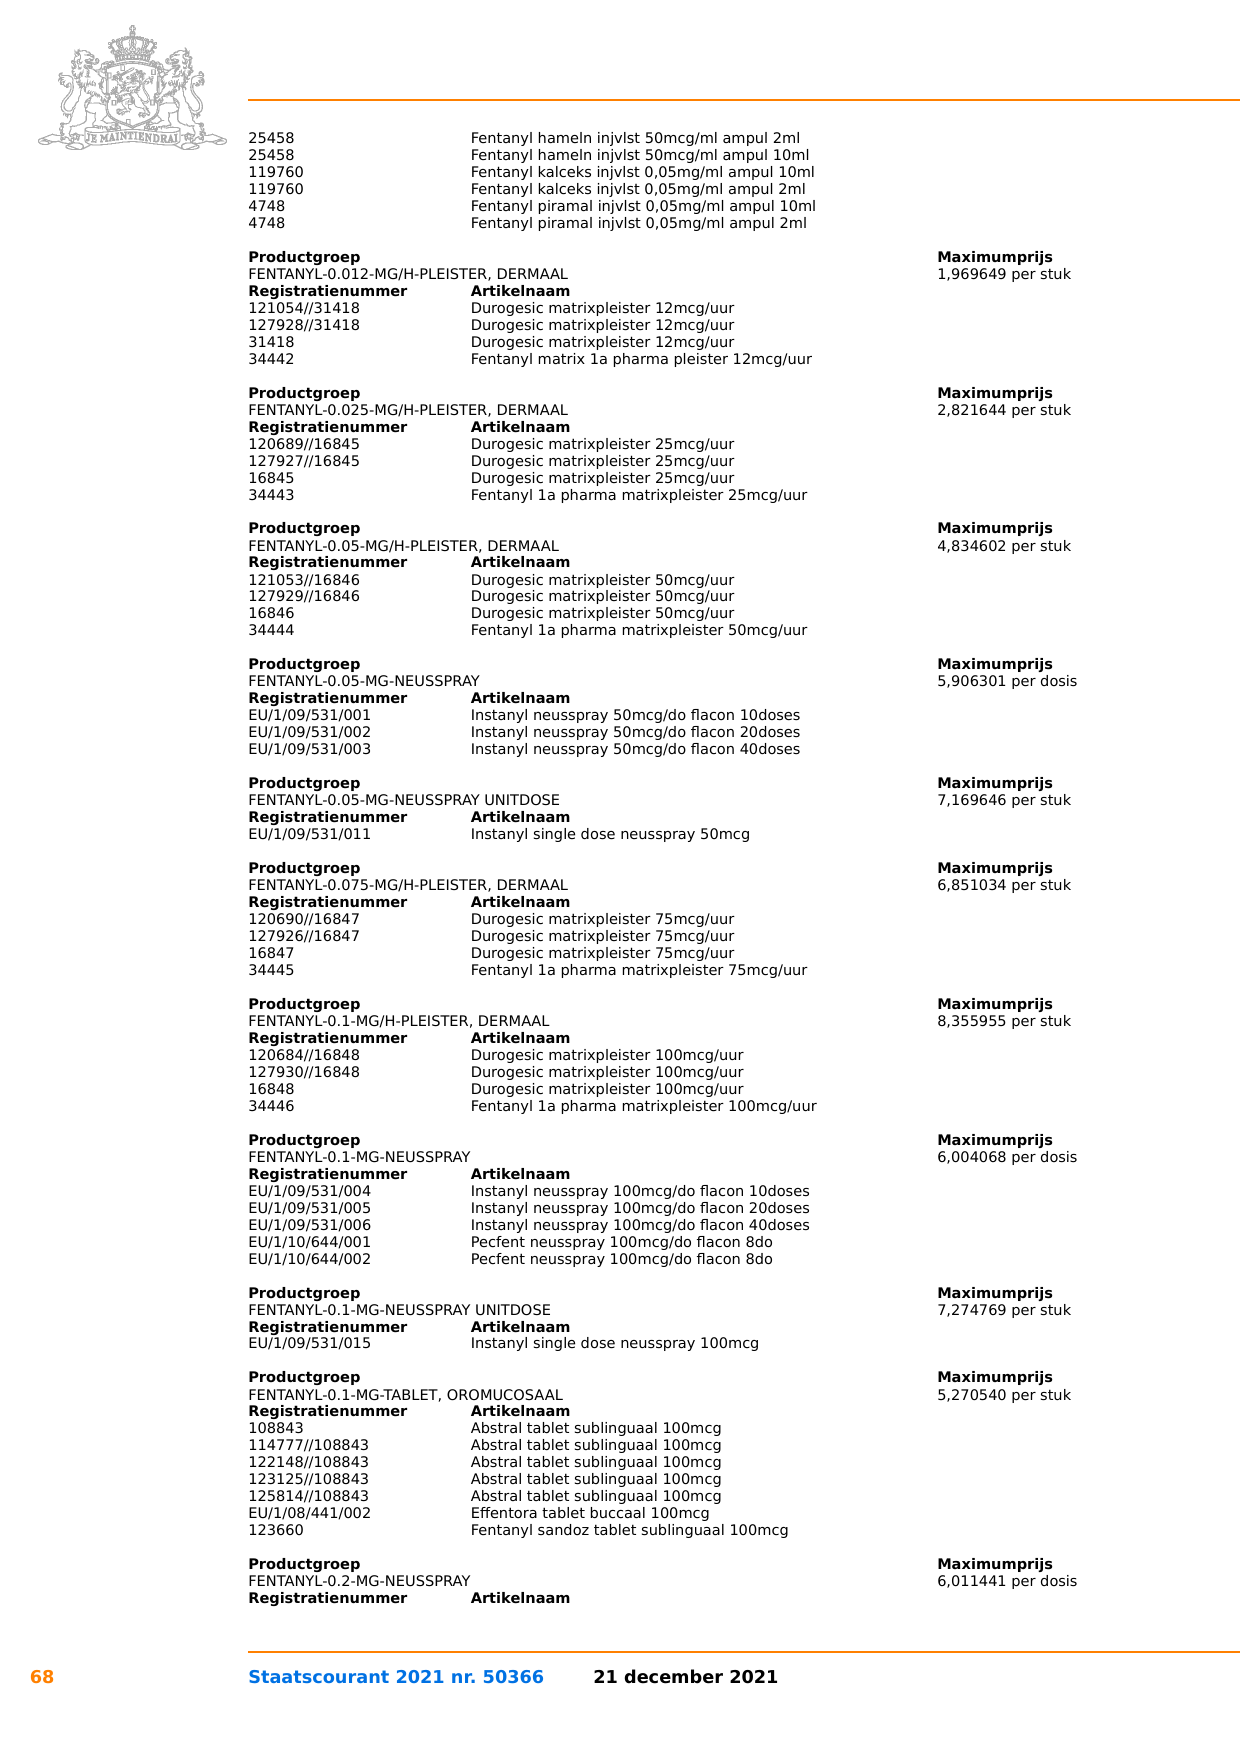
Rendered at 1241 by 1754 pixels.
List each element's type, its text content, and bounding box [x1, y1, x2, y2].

table_cell 6,011441 per dosis [931, 1573, 1163, 1590]
table_cell FENTANYL-0.1-MG-NEUSSPRAY UNITDOSE [248, 1301, 931, 1318]
table_cell [931, 1166, 1163, 1183]
table_cell Maximumprijs [931, 1132, 1163, 1149]
table_cell Durogesic matrixpleister 100mcg/uur [465, 1047, 1163, 1064]
table_cell FENTANYL-0.05-MG-NEUSSPRAY UNITDOSE [248, 792, 931, 809]
table_cell [248, 1539, 1163, 1556]
table_cell 7,274769 per stuk [931, 1301, 1163, 1318]
table_cell 5,906301 per dosis [931, 673, 1163, 690]
table_cell Durogesic matrixpleister 12mcg/uur [465, 300, 1163, 317]
table_cell Durogesic matrixpleister 75mcg/uur [465, 911, 1163, 928]
table_cell [248, 368, 1163, 384]
table_cell Artikelnaam [465, 1319, 931, 1335]
table_cell Productgroep [248, 249, 464, 266]
table_cell EU/1/09/531/004 [248, 1183, 464, 1199]
table_cell Artikelnaam [465, 283, 931, 300]
table_cell Maximumprijs [931, 775, 1163, 792]
table_cell EU/1/09/531/015 [248, 1335, 464, 1352]
table_cell 108843 [248, 1420, 464, 1437]
table_cell EU/1/10/644/001 [248, 1234, 464, 1251]
table_cell Durogesic matrixpleister 25mcg/uur [465, 436, 1163, 452]
table_cell Fentanyl 1a pharma matrixpleister 100mcg/uur [465, 1098, 1163, 1115]
table_cell 120689//16845 [248, 436, 464, 452]
table_cell 127929//16846 [248, 588, 464, 605]
table_cell Artikelnaam [465, 1030, 931, 1047]
table_cell Registratienummer [248, 1319, 464, 1335]
table_cell Durogesic matrixpleister 50mcg/uur [465, 605, 1163, 622]
table_cell Instanyl neusspray 100mcg/do flacon 20doses [465, 1200, 1163, 1217]
table_cell Registratienummer [248, 894, 464, 911]
table_cell Pecfent neusspray 100mcg/do flacon 8do [465, 1251, 1163, 1267]
table_cell [931, 283, 1163, 300]
table_cell Registratienummer [248, 690, 464, 707]
table_cell [248, 1268, 1163, 1284]
table_cell [465, 1369, 931, 1386]
table_cell Instanyl neusspray 50mcg/do flacon 20doses [465, 724, 1163, 741]
table_cell Productgroep [248, 1369, 464, 1386]
table_cell Artikelnaam [465, 554, 931, 571]
table_cell FENTANYL-0.075-MG/H-PLEISTER, DERMAAL [248, 877, 931, 894]
table_cell [931, 690, 1163, 707]
table_cell [465, 1132, 931, 1149]
table_cell Registratienummer [248, 283, 464, 300]
table_cell 4748 [248, 198, 464, 215]
table_cell Durogesic matrixpleister 25mcg/uur [465, 453, 1163, 469]
table_cell Productgroep [248, 520, 464, 537]
table_cell 121054//31418 [248, 300, 464, 317]
table_cell Registratienummer [248, 1590, 464, 1607]
table_cell 8,355955 per stuk [931, 1013, 1163, 1030]
table_cell Registratienummer [248, 419, 464, 436]
table_cell 34445 [248, 962, 464, 979]
table_cell [248, 758, 1163, 775]
table_cell Maximumprijs [931, 996, 1163, 1013]
table_cell Productgroep [248, 656, 464, 673]
table_cell Maximumprijs [931, 520, 1163, 537]
table_cell 127930//16848 [248, 1064, 464, 1081]
table_cell Fentanyl sandoz tablet sublinguaal 100mcg [465, 1522, 1163, 1539]
table_cell [931, 1030, 1163, 1047]
table_cell Artikelnaam [465, 1590, 931, 1607]
table_cell [465, 1556, 931, 1573]
table_cell 16847 [248, 945, 464, 962]
table_cell Fentanyl piramal injvlst 0,05mg/ml ampul 2ml [465, 215, 1163, 232]
table_cell [465, 996, 931, 1013]
table_cell Abstral tablet sublinguaal 100mcg [465, 1471, 1163, 1488]
table_cell 121053//16846 [248, 571, 464, 588]
table_cell Maximumprijs [931, 1285, 1163, 1301]
table_cell 4748 [248, 215, 464, 232]
table_cell Abstral tablet sublinguaal 100mcg [465, 1437, 1163, 1454]
table_cell [248, 639, 1163, 656]
table_cell FENTANYL-0.1-MG/H-PLEISTER, DERMAAL [248, 1013, 931, 1030]
table_cell Durogesic matrixpleister 12mcg/uur [465, 334, 1163, 351]
table_cell Fentanyl 1a pharma matrixpleister 50mcg/uur [465, 622, 1163, 639]
table_cell FENTANYL-0.012-MG/H-PLEISTER, DERMAAL [248, 266, 931, 283]
table_cell 7,169646 per stuk [931, 792, 1163, 809]
table_cell FENTANYL-0.2-MG-NEUSSPRAY [248, 1573, 931, 1590]
table_cell Productgroep [248, 1556, 464, 1573]
table_cell FENTANYL-0.1-MG-NEUSSPRAY [248, 1149, 931, 1166]
table_cell Durogesic matrixpleister 25mcg/uur [465, 470, 1163, 486]
table_cell 34444 [248, 622, 464, 639]
table_cell 31418 [248, 334, 464, 351]
table_cell [931, 1590, 1163, 1607]
table_cell EU/1/09/531/001 [248, 707, 464, 724]
table_cell EU/1/10/644/002 [248, 1251, 464, 1267]
table_cell [248, 504, 1163, 520]
table_cell [931, 554, 1163, 571]
table_cell Fentanyl hameln injvlst 50mcg/ml ampul 10ml [465, 147, 1163, 164]
table_cell 120684//16848 [248, 1047, 464, 1064]
table_cell [931, 419, 1163, 436]
table_cell [248, 1115, 1163, 1132]
table_cell [465, 656, 931, 673]
table_cell Abstral tablet sublinguaal 100mcg [465, 1420, 1163, 1437]
table_cell 34446 [248, 1098, 464, 1115]
table_cell 25458 [248, 147, 464, 164]
table_cell 119760 [248, 181, 464, 198]
table_cell Instanyl single dose neusspray 50mcg [465, 826, 1163, 843]
table_cell 127927//16845 [248, 453, 464, 469]
table_cell 114777//108843 [248, 1437, 464, 1454]
table_cell 2,821644 per stuk [931, 402, 1163, 418]
table_cell Fentanyl 1a pharma matrixpleister 25mcg/uur [465, 486, 1163, 503]
table_cell 6,851034 per stuk [931, 877, 1163, 894]
table_cell 120690//16847 [248, 911, 464, 928]
table_cell Artikelnaam [465, 809, 931, 826]
table_cell EU/1/08/441/002 [248, 1505, 464, 1522]
table_cell Durogesic matrixpleister 100mcg/uur [465, 1081, 1163, 1098]
table_cell 16845 [248, 470, 464, 486]
table_cell Maximumprijs [931, 249, 1163, 266]
table_cell Fentanyl kalceks injvlst 0,05mg/ml ampul 10ml [465, 164, 1163, 181]
table_cell Maximumprijs [931, 1369, 1163, 1386]
table_cell Instanyl neusspray 100mcg/do flacon 40doses [465, 1217, 1163, 1233]
table_cell 127928//31418 [248, 317, 464, 334]
table_cell Durogesic matrixpleister 50mcg/uur [465, 571, 1163, 588]
table_cell Artikelnaam [465, 894, 931, 911]
table_cell [248, 979, 1163, 996]
table_cell Fentanyl piramal injvlst 0,05mg/ml ampul 10ml [465, 198, 1163, 215]
table_cell Maximumprijs [931, 860, 1163, 877]
table_cell Artikelnaam [465, 1166, 931, 1183]
table_cell Abstral tablet sublinguaal 100mcg [465, 1488, 1163, 1505]
table_cell Maximumprijs [931, 1556, 1163, 1573]
table_cell EU/1/09/531/005 [248, 1200, 464, 1217]
table_cell 16848 [248, 1081, 464, 1098]
table_cell 125814//108843 [248, 1488, 464, 1505]
table_cell Durogesic matrixpleister 12mcg/uur [465, 317, 1163, 334]
table_cell EU/1/09/531/003 [248, 741, 464, 758]
table_cell [931, 809, 1163, 826]
table_cell Productgroep [248, 775, 464, 792]
table_cell Artikelnaam [465, 1403, 931, 1420]
table_cell 34442 [248, 351, 464, 368]
table_cell 5,270540 per stuk [931, 1386, 1163, 1403]
table_cell [465, 775, 931, 792]
picture [38, 25, 227, 150]
table_cell FENTANYL-0.05-MG/H-PLEISTER, DERMAAL [248, 538, 931, 554]
table_cell Fentanyl kalceks injvlst 0,05mg/ml ampul 2ml [465, 181, 1163, 198]
table_cell FENTANYL-0.1-MG-TABLET, OROMUCOSAAL [248, 1386, 931, 1403]
table_cell [931, 1319, 1163, 1335]
table_cell Artikelnaam [465, 690, 931, 707]
table_cell [465, 1285, 931, 1301]
table_cell Registratienummer [248, 554, 464, 571]
table_cell 127926//16847 [248, 928, 464, 945]
table_cell [465, 860, 931, 877]
table_cell [465, 249, 931, 266]
table_cell 4,834602 per stuk [931, 538, 1163, 554]
table_cell Productgroep [248, 996, 464, 1013]
table_cell 119760 [248, 164, 464, 181]
table_cell Productgroep [248, 385, 464, 402]
table_cell EU/1/09/531/011 [248, 826, 464, 843]
table_cell Instanyl neusspray 100mcg/do flacon 10doses [465, 1183, 1163, 1199]
table_cell EU/1/09/531/002 [248, 724, 464, 741]
table_cell [248, 232, 1163, 249]
table_cell 25458 [248, 130, 464, 147]
table_cell [248, 843, 1163, 860]
table_cell Productgroep [248, 1132, 464, 1149]
table_cell Durogesic matrixpleister 75mcg/uur [465, 928, 1163, 945]
table_cell Durogesic matrixpleister 100mcg/uur [465, 1064, 1163, 1081]
table_cell 123660 [248, 1522, 464, 1539]
table_cell Instanyl neusspray 50mcg/do flacon 40doses [465, 741, 1163, 758]
table_cell Durogesic matrixpleister 75mcg/uur [465, 945, 1163, 962]
table_cell [248, 1353, 1163, 1369]
table_cell [465, 520, 931, 537]
table_cell 16846 [248, 605, 464, 622]
table_cell Registratienummer [248, 1166, 464, 1183]
table_cell Durogesic matrixpleister 50mcg/uur [465, 588, 1163, 605]
table_cell [465, 385, 931, 402]
table_cell Maximumprijs [931, 656, 1163, 673]
table_cell Maximumprijs [931, 385, 1163, 402]
table_cell 123125//108843 [248, 1471, 464, 1488]
table_cell 1,969649 per stuk [931, 266, 1163, 283]
table_cell Fentanyl 1a pharma matrixpleister 75mcg/uur [465, 962, 1163, 979]
table_cell 122148//108843 [248, 1454, 464, 1471]
table_cell Pecfent neusspray 100mcg/do flacon 8do [465, 1234, 1163, 1251]
table_cell Instanyl single dose neusspray 100mcg [465, 1335, 1163, 1352]
table_cell FENTANYL-0.025-MG/H-PLEISTER, DERMAAL [248, 402, 931, 418]
table_cell Effentora tablet buccaal 100mcg [465, 1505, 1163, 1522]
table_cell Registratienummer [248, 1030, 464, 1047]
table_cell Fentanyl hameln injvlst 50mcg/ml ampul 2ml [465, 130, 1163, 147]
table_cell Abstral tablet sublinguaal 100mcg [465, 1454, 1163, 1471]
table_cell [931, 894, 1163, 911]
table_cell EU/1/09/531/006 [248, 1217, 464, 1233]
table_cell Instanyl neusspray 50mcg/do flacon 10doses [465, 707, 1163, 724]
table_cell Artikelnaam [465, 419, 931, 436]
table_cell Registratienummer [248, 809, 464, 826]
table_cell Registratienummer [248, 1403, 464, 1420]
table_cell [931, 1403, 1163, 1420]
table_cell 6,004068 per dosis [931, 1149, 1163, 1166]
table_cell Productgroep [248, 1285, 464, 1301]
table_cell Productgroep [248, 860, 464, 877]
table_cell Fentanyl matrix 1a pharma pleister 12mcg/uur [465, 351, 1163, 368]
table_cell FENTANYL-0.05-MG-NEUSSPRAY [248, 673, 931, 690]
table_cell 34443 [248, 486, 464, 503]
